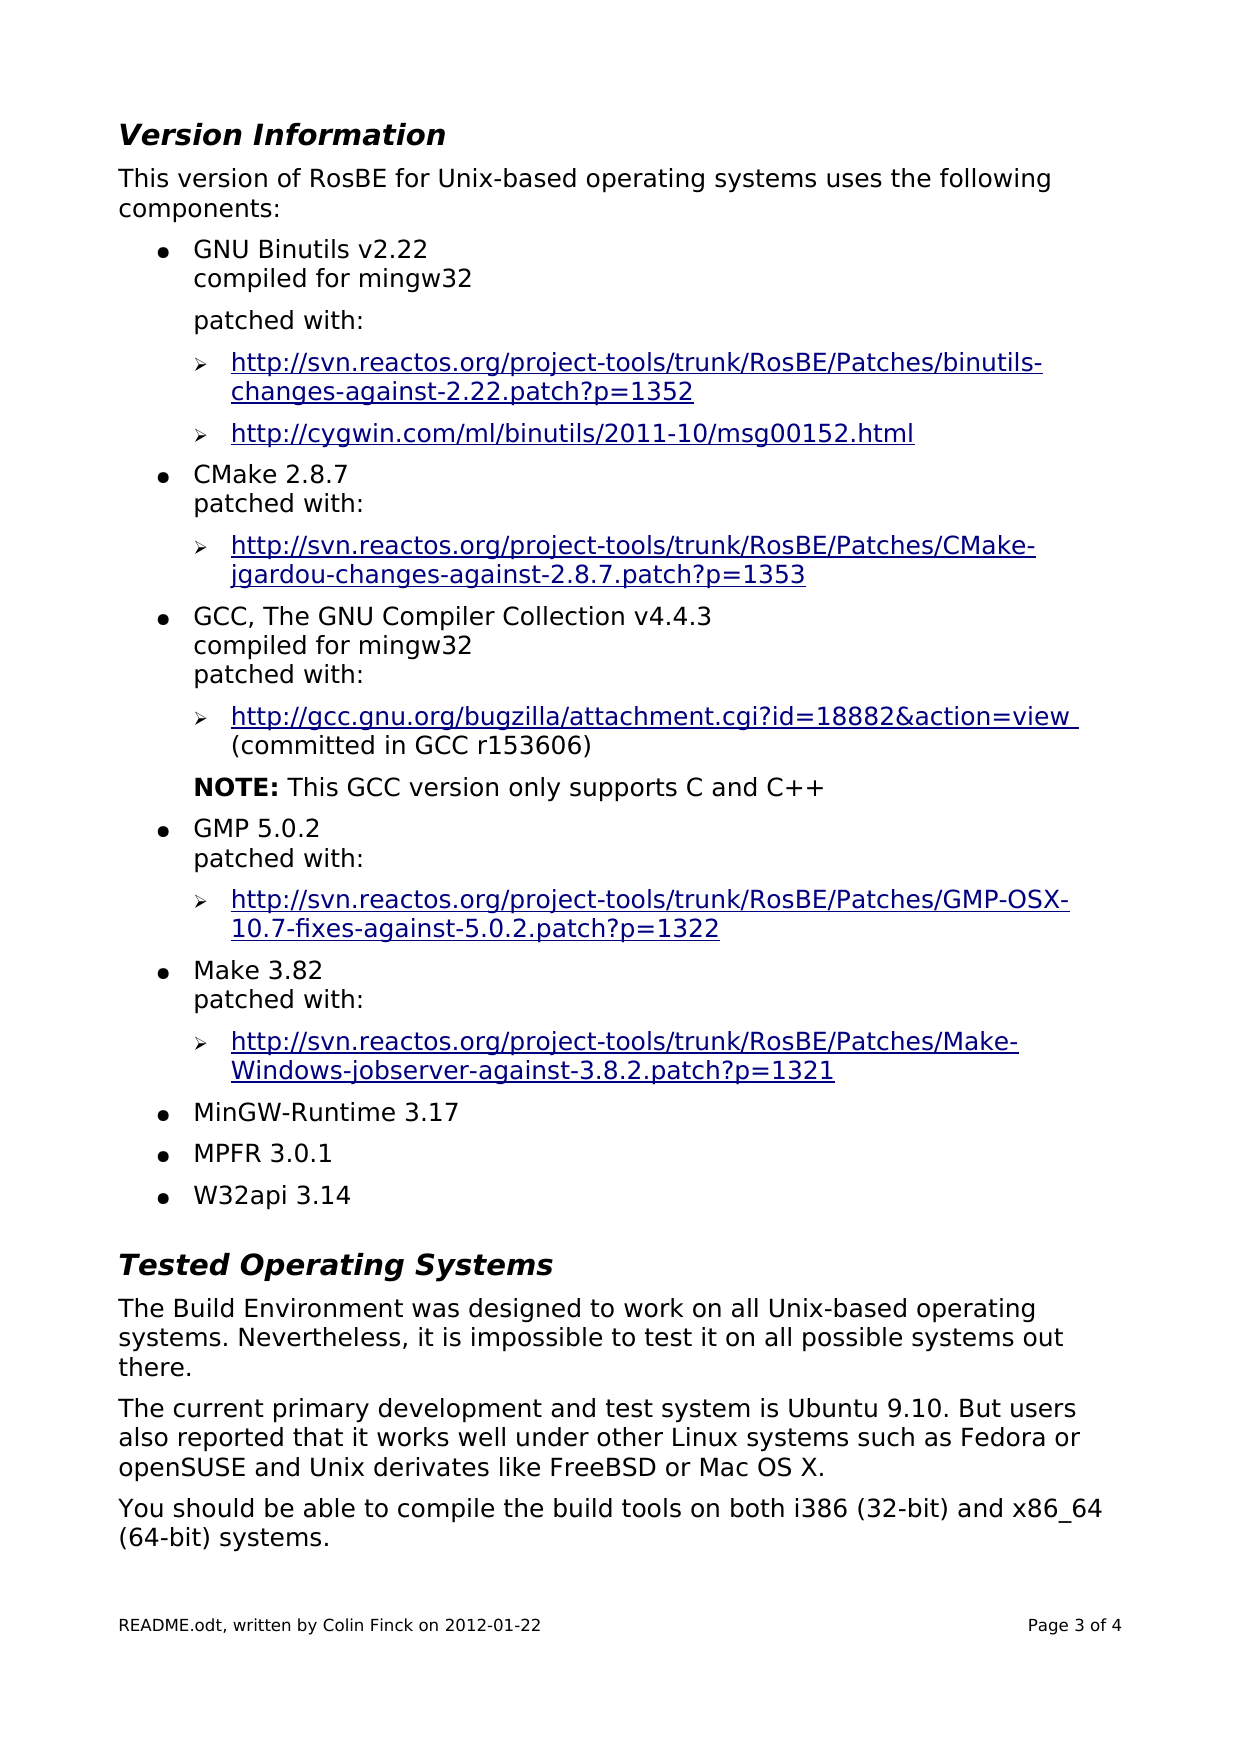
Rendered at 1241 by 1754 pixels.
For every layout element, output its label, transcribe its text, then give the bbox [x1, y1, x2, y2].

list W32api 3.14 [156, 1181, 1122, 1210]
text The Build Environment was designed to work on all Unix-based operating systems. Nevertheless, it is impossible to test it on all possible systems out there. [118, 1294, 1122, 1382]
list http://cygwin.com/ml/binutils/2011-10/msg00152.html [193, 419, 1122, 448]
list GCC, The GNU Compiler Collection v4.4.3 compiled for mingw32 patched with: [156, 602, 1122, 689]
subtitle Tested Operating Systems [118, 1248, 1122, 1282]
list http://svn.reactos.org/project-tools/trunk/RosBE/Patches/binutils-changes-against-2.22.patch?p=1352 [193, 348, 1122, 406]
list CMake 2.8.7 patched with: [156, 460, 1122, 519]
list GNU Binutils v2.22 compiled for mingw32 [156, 235, 1122, 294]
list patched with: [156, 306, 1122, 335]
list http://svn.reactos.org/project-tools/trunk/RosBE/Patches/CMake-jgardou-changes-against-2.8.7.patch?p=1353 [193, 531, 1122, 589]
text This version of RosBE for Unix-based operating systems uses the following components: [118, 164, 1122, 223]
list http://svn.reactos.org/project-tools/trunk/RosBE/Patches/Make-Windows-jobserver-against-3.8.2.patch?p=1321 [193, 1027, 1122, 1085]
text You should be able to compile the build tools on both i386 (32-bit) and x86_64 (64-bit) systems. [118, 1494, 1122, 1553]
list MPFR 3.0.1 [156, 1139, 1122, 1169]
subtitle Version Information [118, 118, 1122, 152]
list http://gcc.gnu.org/bugzilla/attachment.cgi?id=18882&action=view (committed in GCC r153606) [193, 702, 1122, 760]
list MinGW-Runtime 3.17 [156, 1098, 1122, 1127]
list NOTE: This GCC version only supports C and C++ [156, 773, 1122, 802]
list http://svn.reactos.org/project-tools/trunk/RosBE/Patches/GMP-OSX-10.7-fixes-against-5.0.2.patch?p=1322 [193, 885, 1122, 944]
list Make 3.82 patched with: [156, 956, 1122, 1014]
list GMP 5.0.2 patched with: [156, 814, 1122, 873]
text The current primary development and test system is Ubuntu 9.10. But users also reported that it works well under other Linux systems such as Fedora or openSUSE and Unix derivates like FreeBSD or Mac OS X. [118, 1394, 1122, 1482]
